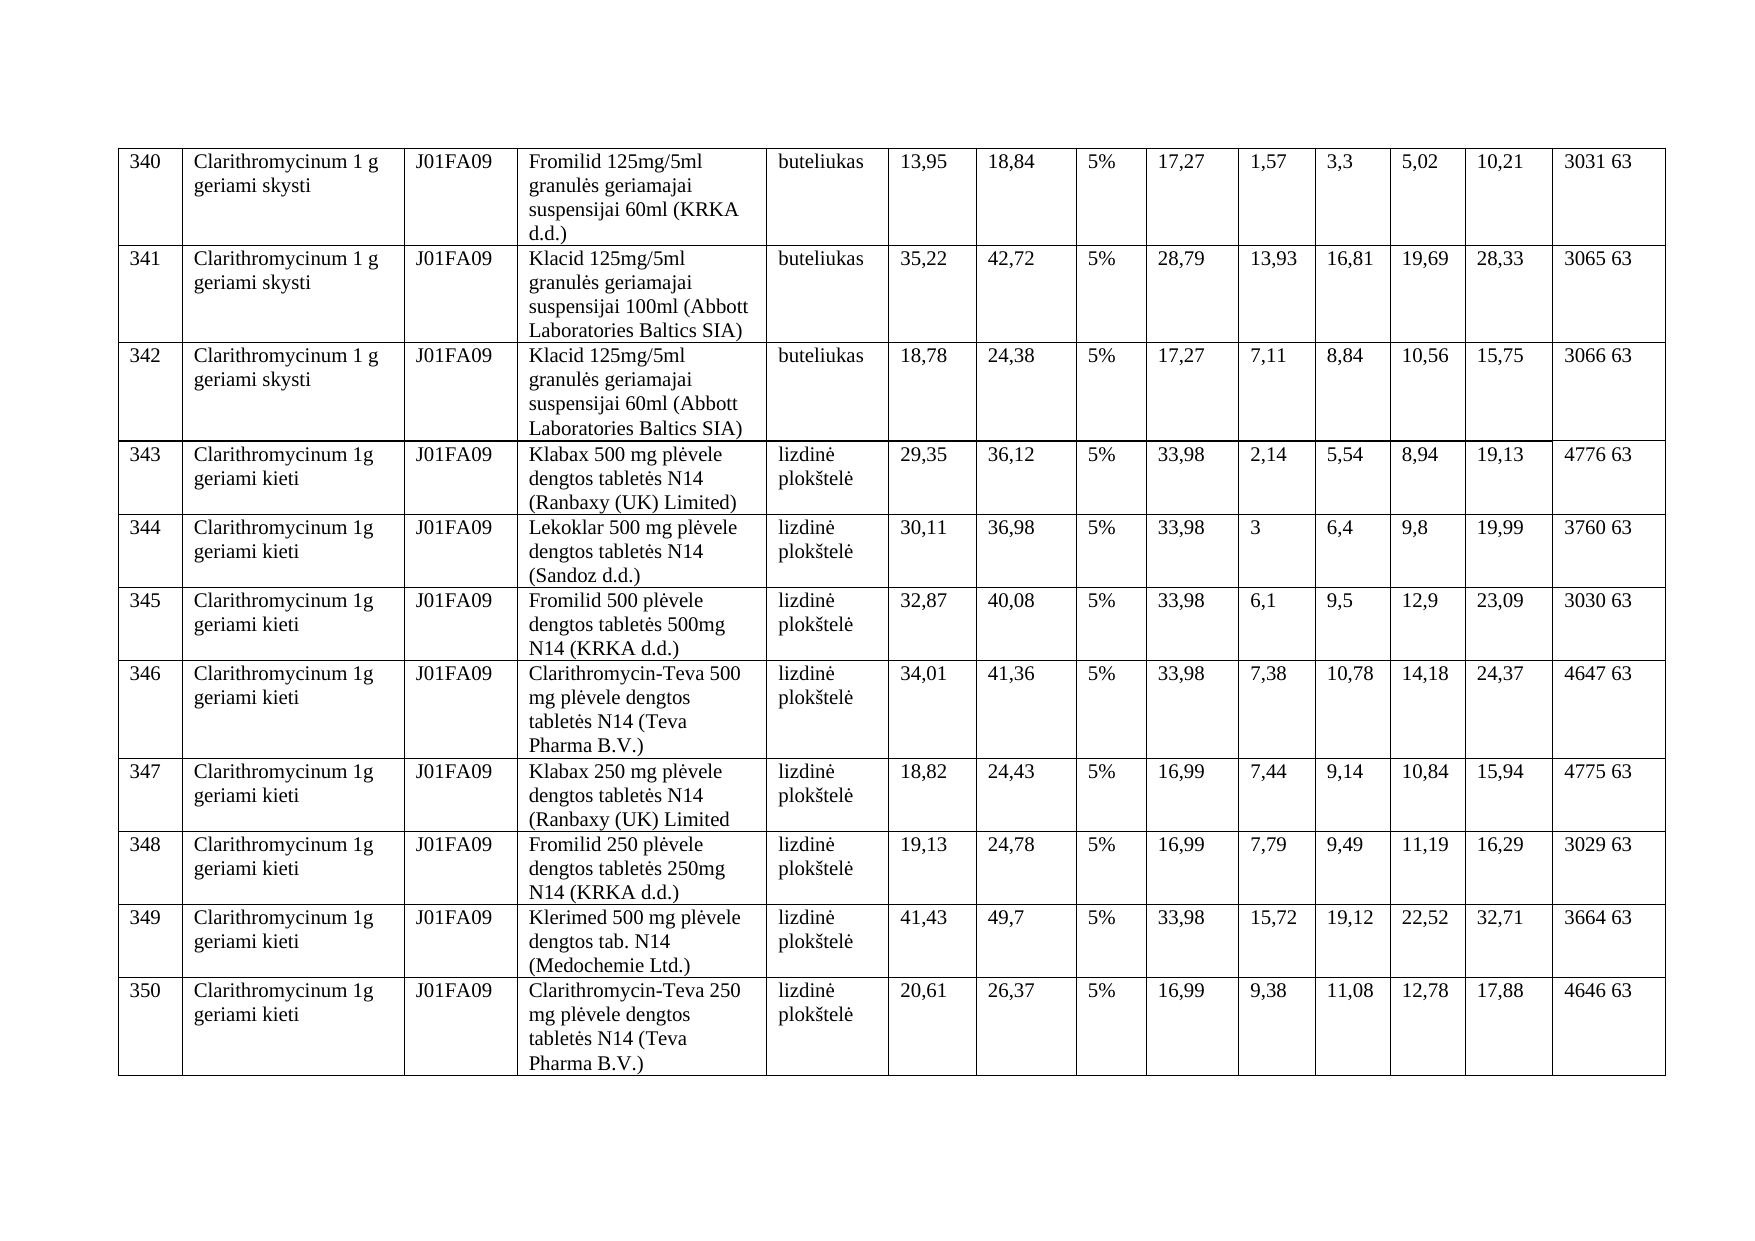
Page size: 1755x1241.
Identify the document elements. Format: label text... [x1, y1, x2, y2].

table_cell 16,99 [1147, 978, 1238, 1074]
table_cell Klacid 125mg/5ml granulės geriamajai suspensijai 100ml (Abbott Laboratories Baltics SIA) [518, 246, 766, 342]
table_cell 10,78 [1316, 661, 1390, 757]
table_cell 8,84 [1316, 343, 1390, 439]
table_cell 10,56 [1391, 343, 1465, 439]
table_cell Fromilid 125mg/5ml granulės geriamajai suspensijai 60ml (KRKA d.d.) [518, 149, 766, 245]
table_cell lizdinė plokštelė [767, 515, 888, 587]
table_cell 49,7 [977, 905, 1076, 977]
table_cell 9,38 [1239, 978, 1315, 1074]
table_cell 32,71 [1466, 905, 1552, 977]
table_cell 8,94 [1391, 442, 1465, 514]
table_cell 5% [1077, 149, 1146, 245]
table_cell 348 [119, 832, 182, 904]
table_cell J01FA09 [405, 588, 517, 660]
table_cell buteliukas [767, 246, 888, 342]
table_cell 16,81 [1316, 246, 1390, 342]
table_cell 15,75 [1466, 343, 1552, 439]
table_cell Clarithromycinum 1g geriami kieti [183, 832, 404, 904]
table_cell buteliukas [767, 149, 888, 245]
table_cell 11,08 [1316, 978, 1390, 1074]
table_cell 33,98 [1147, 515, 1238, 587]
table_cell 3029 63 [1553, 832, 1665, 904]
table_cell 347 [119, 759, 182, 831]
table_cell 23,09 [1466, 588, 1552, 660]
table_cell 6,1 [1239, 588, 1315, 660]
table_cell Fromilid 500 plėvele dengtos tabletės 500mg N14 (KRKA d.d.) [518, 588, 766, 660]
table_cell 5% [1077, 905, 1146, 977]
table_cell 5,54 [1316, 442, 1390, 514]
table_cell Clarithromycinum 1g geriami kieti [183, 905, 404, 977]
table_cell 19,13 [1466, 442, 1552, 514]
table_cell 5% [1077, 832, 1146, 904]
table_cell 4775 63 [1553, 759, 1665, 831]
table_cell 35,22 [889, 246, 976, 342]
table_cell 33,98 [1147, 442, 1238, 514]
table_cell J01FA09 [405, 343, 517, 439]
table_cell 12,78 [1391, 978, 1465, 1074]
table_cell J01FA09 [405, 515, 517, 587]
table_cell Clarithromycinum 1g geriami kieti [183, 661, 404, 757]
table_cell Clarithromycin-Teva 500 mg plėvele dengtos tabletės N14 (Teva Pharma B.V.) [518, 661, 766, 757]
table_cell 9,49 [1316, 832, 1390, 904]
table_cell 3031 63 [1553, 149, 1665, 245]
table_cell 5% [1077, 246, 1146, 342]
table_cell 14,18 [1391, 661, 1465, 757]
table_cell 3664 63 [1553, 905, 1665, 977]
table_cell 10,84 [1391, 759, 1465, 831]
table_cell 19,99 [1466, 515, 1552, 587]
table_cell J01FA09 [405, 832, 517, 904]
table_cell 26,37 [977, 978, 1076, 1074]
table_cell 2,14 [1239, 442, 1315, 514]
table_cell Clarithromycinum 1 g geriami skysti [183, 246, 404, 342]
table_cell Clarithromycinum 1g geriami kieti [183, 442, 404, 514]
table_cell 30,11 [889, 515, 976, 587]
table_cell Clarithromycinum 1 g geriami skysti [183, 343, 404, 439]
table_cell Clarithromycinum 1 g geriami skysti [183, 149, 404, 245]
table_cell 1,57 [1239, 149, 1315, 245]
table_cell 344 [119, 515, 182, 587]
table_cell lizdinė plokštelė [767, 759, 888, 831]
table_cell 33,98 [1147, 905, 1238, 977]
table_cell 33,98 [1147, 661, 1238, 757]
table_cell 34,01 [889, 661, 976, 757]
table_cell 5% [1077, 661, 1146, 757]
table_cell lizdinė plokštelė [767, 442, 888, 514]
table_cell 13,95 [889, 149, 976, 245]
table_cell J01FA09 [405, 246, 517, 342]
table_cell 11,19 [1391, 832, 1465, 904]
table_cell 5% [1077, 343, 1146, 439]
table_cell 340 [119, 149, 182, 245]
table_cell 19,13 [889, 832, 976, 904]
table_cell J01FA09 [405, 442, 517, 514]
table_cell 341 [119, 246, 182, 342]
table_cell 3 [1239, 515, 1315, 587]
table_cell 16,99 [1147, 759, 1238, 831]
table_cell 24,78 [977, 832, 1076, 904]
table_cell Clarithromycin-Teva 250 mg plėvele dengtos tabletės N14 (Teva Pharma B.V.) [518, 978, 766, 1074]
table_cell 5% [1077, 515, 1146, 587]
table_cell 4776 63 [1553, 441, 1665, 514]
table_cell 7,79 [1239, 832, 1315, 904]
table_cell J01FA09 [405, 661, 517, 757]
table_cell Fromilid 250 plėvele dengtos tabletės 250mg N14 (KRKA d.d.) [518, 832, 766, 904]
table_cell 17,88 [1466, 978, 1552, 1074]
table_cell Klerimed 500 mg plėvele dengtos tab. N14 (Medochemie Ltd.) [518, 905, 766, 977]
table_cell 4646 63 [1553, 978, 1665, 1074]
table_cell J01FA09 [405, 149, 517, 245]
table_cell 3,3 [1316, 149, 1390, 245]
table_cell Klabax 250 mg plėvele dengtos tabletės N14 (Ranbaxy (UK) Limited [518, 759, 766, 831]
table_cell Clarithromycinum 1g geriami kieti [183, 588, 404, 660]
table_cell 4647 63 [1553, 661, 1665, 757]
table_cell 13,93 [1239, 246, 1315, 342]
table_cell 6,4 [1316, 515, 1390, 587]
table_cell 41,43 [889, 905, 976, 977]
table_cell 16,99 [1147, 832, 1238, 904]
table_cell 20,61 [889, 978, 976, 1074]
table_cell 17,27 [1147, 149, 1238, 245]
table_cell J01FA09 [405, 978, 517, 1074]
table_cell buteliukas [767, 343, 888, 439]
table_cell 42,72 [977, 246, 1076, 342]
table_cell Clarithromycinum 1g geriami kieti [183, 759, 404, 831]
table_cell 22,52 [1391, 905, 1465, 977]
table_cell 33,98 [1147, 588, 1238, 660]
table_cell 5% [1077, 442, 1146, 514]
table_cell 342 [119, 343, 182, 439]
table_cell 19,12 [1316, 905, 1390, 977]
table_cell Lekoklar 500 mg plėvele dengtos tabletės N14 (Sandoz d.d.) [518, 515, 766, 587]
table_cell 7,44 [1239, 759, 1315, 831]
table_cell 29,35 [889, 442, 976, 514]
table_cell 15,94 [1466, 759, 1552, 831]
table_cell 3030 63 [1553, 588, 1665, 660]
table_cell lizdinė plokštelė [767, 832, 888, 904]
table_cell 3065 63 [1553, 246, 1665, 342]
table_cell 32,87 [889, 588, 976, 660]
table_cell J01FA09 [405, 905, 517, 977]
table_cell 5% [1077, 978, 1146, 1074]
table_cell 350 [119, 978, 182, 1074]
table_cell 40,08 [977, 588, 1076, 660]
table_cell 9,5 [1316, 588, 1390, 660]
table_cell 5% [1077, 759, 1146, 831]
table_cell Klacid 125mg/5ml granulės geriamajai suspensijai 60ml (Abbott Laboratories Baltics SIA) [518, 343, 766, 439]
table_cell 7,38 [1239, 661, 1315, 757]
table_cell 24,43 [977, 759, 1076, 831]
table_cell lizdinė plokštelė [767, 905, 888, 977]
table_cell 19,69 [1391, 246, 1465, 342]
table_cell lizdinė plokštelė [767, 588, 888, 660]
table_cell lizdinė plokštelė [767, 978, 888, 1074]
table_cell 18,84 [977, 149, 1076, 245]
table_cell 345 [119, 588, 182, 660]
table_cell 41,36 [977, 661, 1076, 757]
table_cell lizdinė plokštelė [767, 661, 888, 757]
table_cell 24,37 [1466, 661, 1552, 757]
table_cell 28,33 [1466, 246, 1552, 342]
table_cell 3066 63 [1553, 343, 1665, 439]
table_cell 36,98 [977, 515, 1076, 587]
table_cell Clarithromycinum 1g geriami kieti [183, 978, 404, 1074]
table_cell 10,21 [1466, 149, 1552, 245]
table_cell 3760 63 [1553, 515, 1665, 587]
table_cell 9,8 [1391, 515, 1465, 587]
table_cell 5% [1077, 588, 1146, 660]
table_cell 18,78 [889, 343, 976, 439]
table_cell 15,72 [1239, 905, 1315, 977]
table_cell 36,12 [977, 442, 1076, 514]
table_cell Klabax 500 mg plėvele dengtos tabletės N14 (Ranbaxy (UK) Limited) [518, 442, 766, 514]
table_cell Clarithromycinum 1g geriami kieti [183, 515, 404, 587]
table_cell 12,9 [1391, 588, 1465, 660]
table_cell 346 [119, 661, 182, 757]
table_cell 349 [119, 905, 182, 977]
table_cell 7,11 [1239, 343, 1315, 439]
table_cell 18,82 [889, 759, 976, 831]
table_cell 17,27 [1147, 343, 1238, 439]
table_cell 16,29 [1466, 832, 1552, 904]
table_cell 9,14 [1316, 759, 1390, 831]
table_cell 28,79 [1147, 246, 1238, 342]
table_cell 5,02 [1391, 149, 1465, 245]
table_cell 24,38 [977, 343, 1076, 439]
table_cell 343 [119, 442, 182, 514]
table_cell J01FA09 [405, 759, 517, 831]
